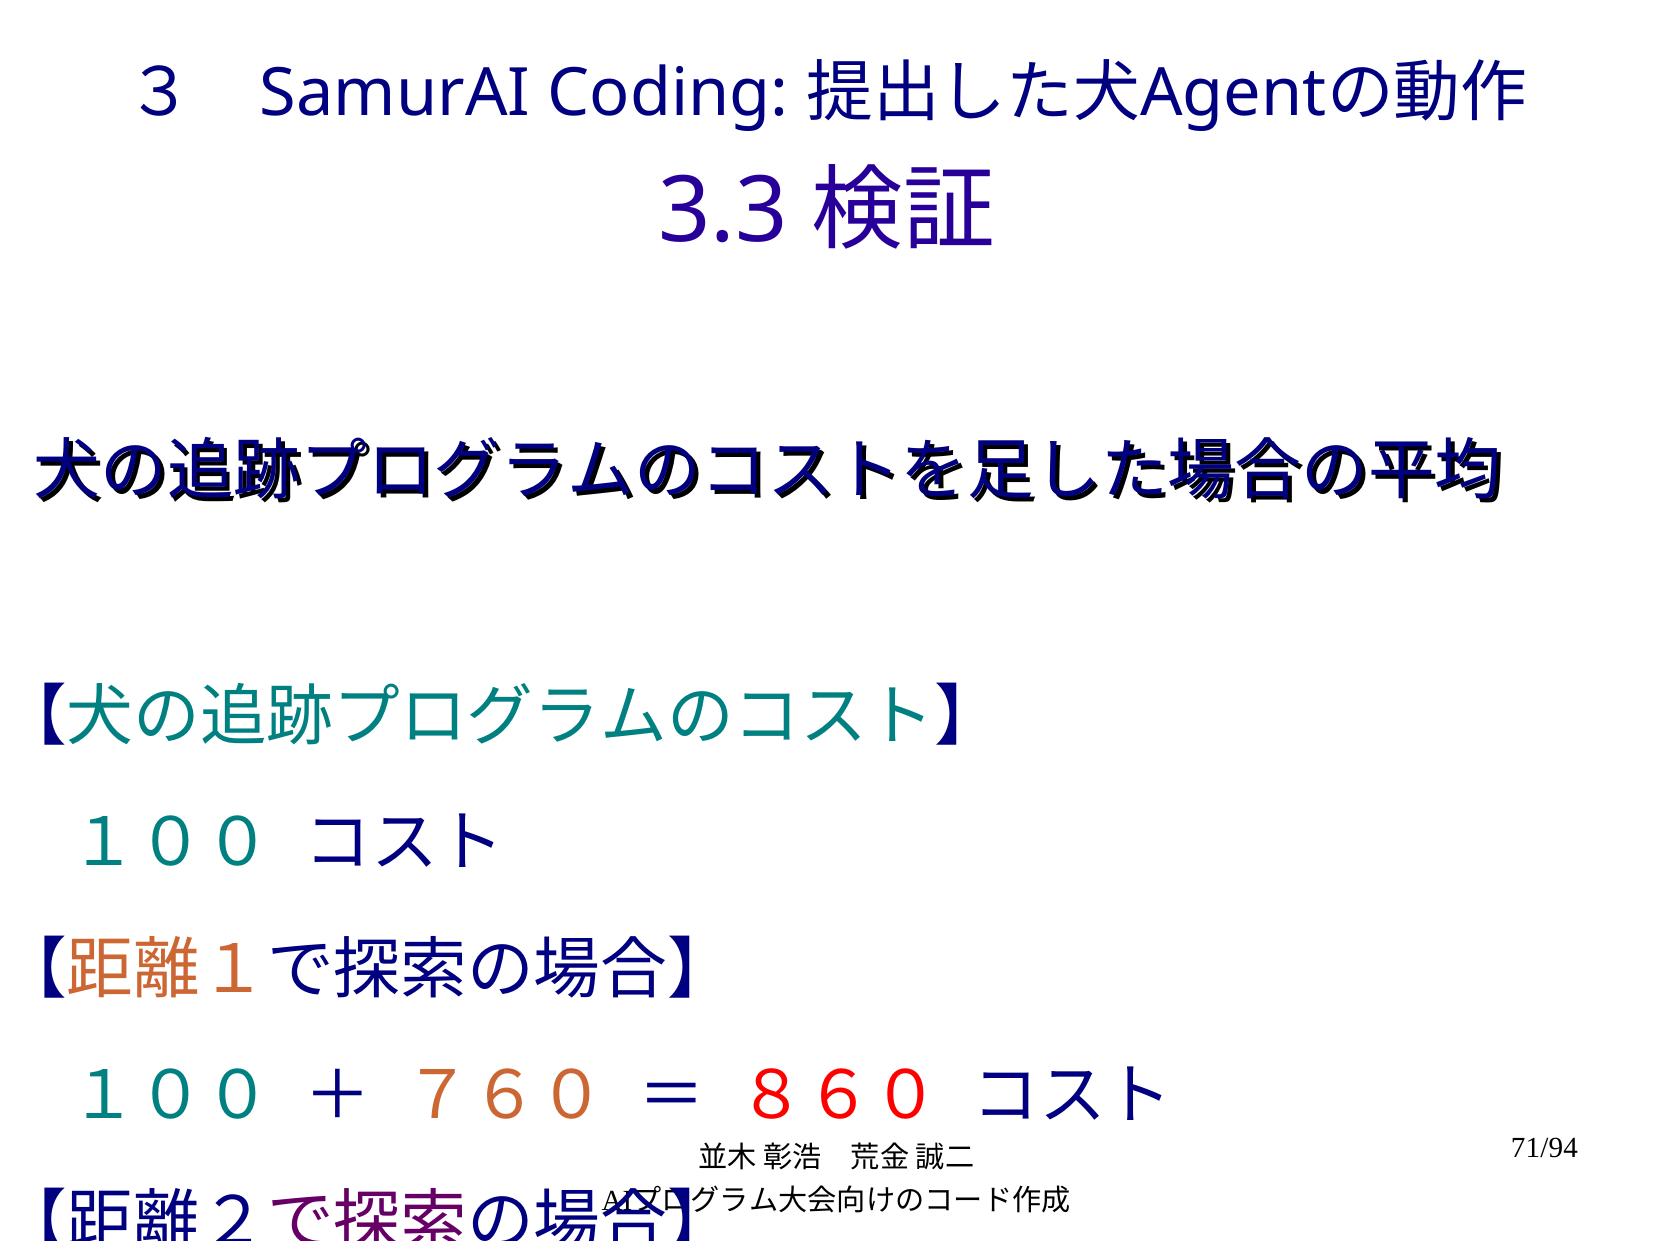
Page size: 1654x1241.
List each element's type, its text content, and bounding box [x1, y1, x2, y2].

list 犬の追跡プログラムのコストを足した場合の平均 【犬の追跡プログラムのコスト】 １００ コスト 【距離１で探索の場合】 １００ ＋ ７６０ ＝ ８６０ コスト 【距離２で探索の場合】 １００ ＋ ４００ ＝ ５００ コスト [0, 295, 1654, 1133]
title ３ SamurAI Coding: 提出した犬Agentの動作3.3 検証 [82, 49, 1571, 257]
